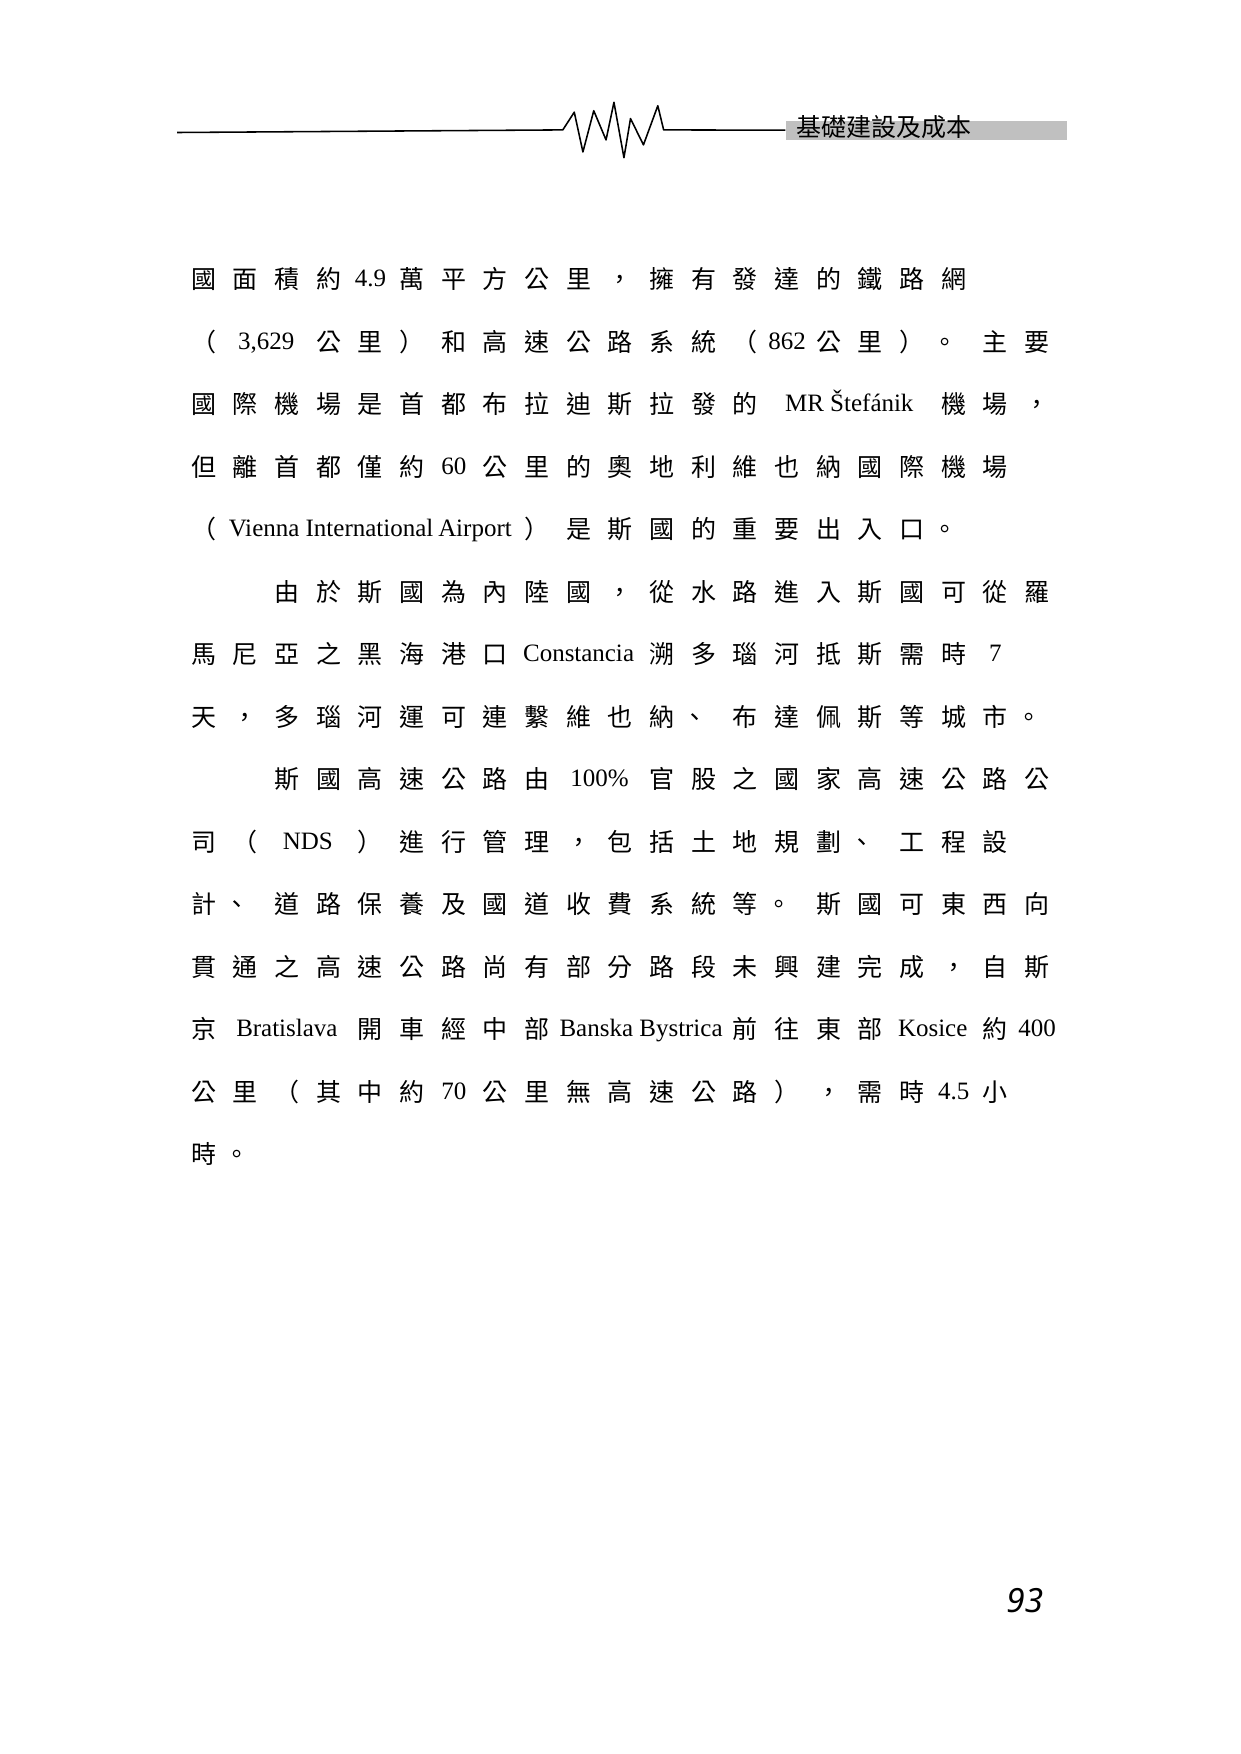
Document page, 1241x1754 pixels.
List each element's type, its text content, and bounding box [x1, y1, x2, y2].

text 國面積約4.9萬平方公里，擁有發達的鐵路網（3,629公里）和高速公路系統（862公里）。主要國際機場是首都布拉迪斯拉發的MR Štefánik機場，但離首都僅約60公里的奧地利維也納國際機場（Vienna International Airport）是斯國的重要出入口。 [183, 236, 1058, 549]
text 斯國高速公路由100%官股之國家高速公路公司（NDS）進行管理，包括土地規劃、工程設計、道路保養及國道收費系統等。斯國可東西向貫通之高速公路尚有部分路段未興建完成，自斯京Bratislava開車經中部Banska Bystrica前往東部Kosice約400公里（其中約70公里無高速公路），需時4.5小時。 [183, 736, 1058, 1174]
text 由於斯國為內陸國，從水路進入斯國可從羅馬尼亞之黑海港口Constancia溯多瑙河抵斯需時7天，多瑙河運可連繫維也納、布達佩斯等城市。 [183, 549, 1058, 736]
